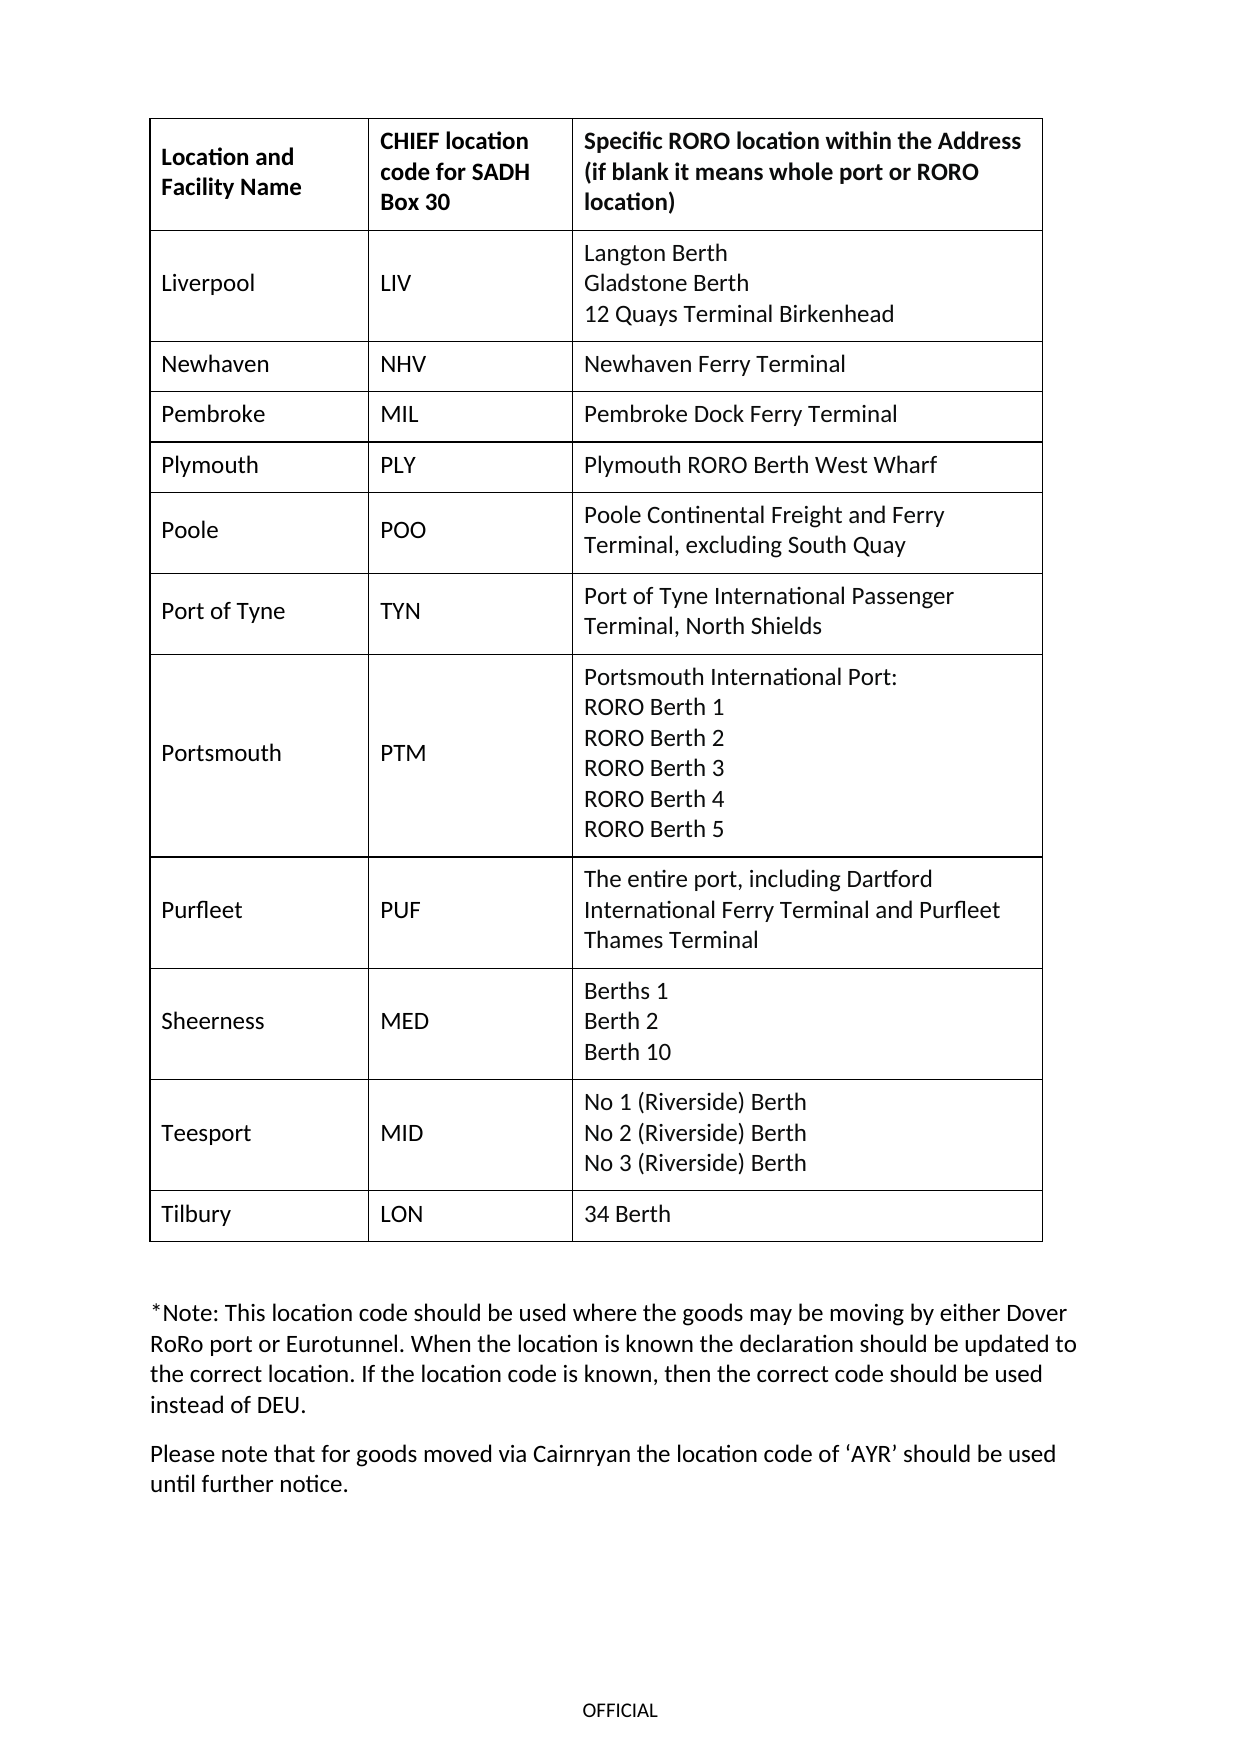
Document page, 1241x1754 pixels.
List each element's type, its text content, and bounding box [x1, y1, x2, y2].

table_cell MED [369, 969, 572, 1079]
table_cell PUF [369, 858, 572, 968]
table_cell TYN [369, 574, 572, 653]
table_header Location and Facility Name [151, 119, 368, 229]
table_cell Poole [151, 493, 368, 573]
table_cell Tilbury [151, 1191, 368, 1241]
table_cell Pembroke Dock Ferry Terminal [573, 392, 1042, 441]
table_cell Langton Berth Gladstone Berth 12 Quays Terminal Birkenhead [573, 231, 1042, 341]
table_cell MIL [369, 392, 572, 441]
table_cell MID [369, 1080, 572, 1190]
table_cell Plymouth RORO Berth West Wharf [573, 443, 1042, 492]
table_cell Port of Tyne International Passenger Terminal, North Shields [573, 574, 1042, 653]
table_cell LIV [369, 231, 572, 341]
table_cell No 1 (Riverside) Berth No 2 (Riverside) Berth No 3 (Riverside) Berth [573, 1080, 1042, 1190]
table_cell Sheerness [151, 969, 368, 1079]
text Please note that for goods moved via Cairnryan the location code of ‘AYR’ should be used until further notice. [150, 1438, 1090, 1499]
table_cell Teesport [151, 1080, 368, 1190]
table_cell Port of Tyne [151, 574, 368, 653]
table_cell Newhaven Ferry Terminal [573, 342, 1042, 391]
table_cell Plymouth [151, 443, 368, 492]
table_cell Pembroke [151, 392, 368, 441]
table_cell PTM [369, 655, 572, 856]
table_cell PLY [369, 443, 572, 492]
table_cell Newhaven [151, 342, 368, 391]
table_cell NHV [369, 342, 572, 391]
table_cell 34 Berth [573, 1191, 1042, 1241]
table_header CHIEF location code for SADH Box 30 [369, 119, 572, 229]
table_cell POO [369, 493, 572, 573]
table_cell Poole Continental Freight and Ferry Terminal, excluding South Quay [573, 493, 1042, 573]
text *Note: This location code should be used where the goods may be moving by either Dover RoRo port or Eurotunnel. When the location is known the declaration should be updated to the correct location. If the location code is known, then the correct code should be used instead of DEU. [150, 1297, 1090, 1419]
table_cell Portsmouth International Port: RORO Berth 1 RORO Berth 2 RORO Berth 3 RORO Berth 4 RORO Berth 5 [573, 655, 1042, 856]
table_cell Berths 1 Berth 2 Berth 10 [573, 969, 1042, 1079]
table_cell Liverpool [151, 231, 368, 341]
table_cell Purfleet [151, 858, 368, 968]
table_cell The entire port, including Dartford International Ferry Terminal and Purfleet Thames Terminal [573, 858, 1042, 968]
table_header Specific RORO location within the Address (if blank it means whole port or RORO location) [573, 119, 1042, 229]
table_cell LON [369, 1191, 572, 1241]
table_cell Portsmouth [151, 655, 368, 856]
